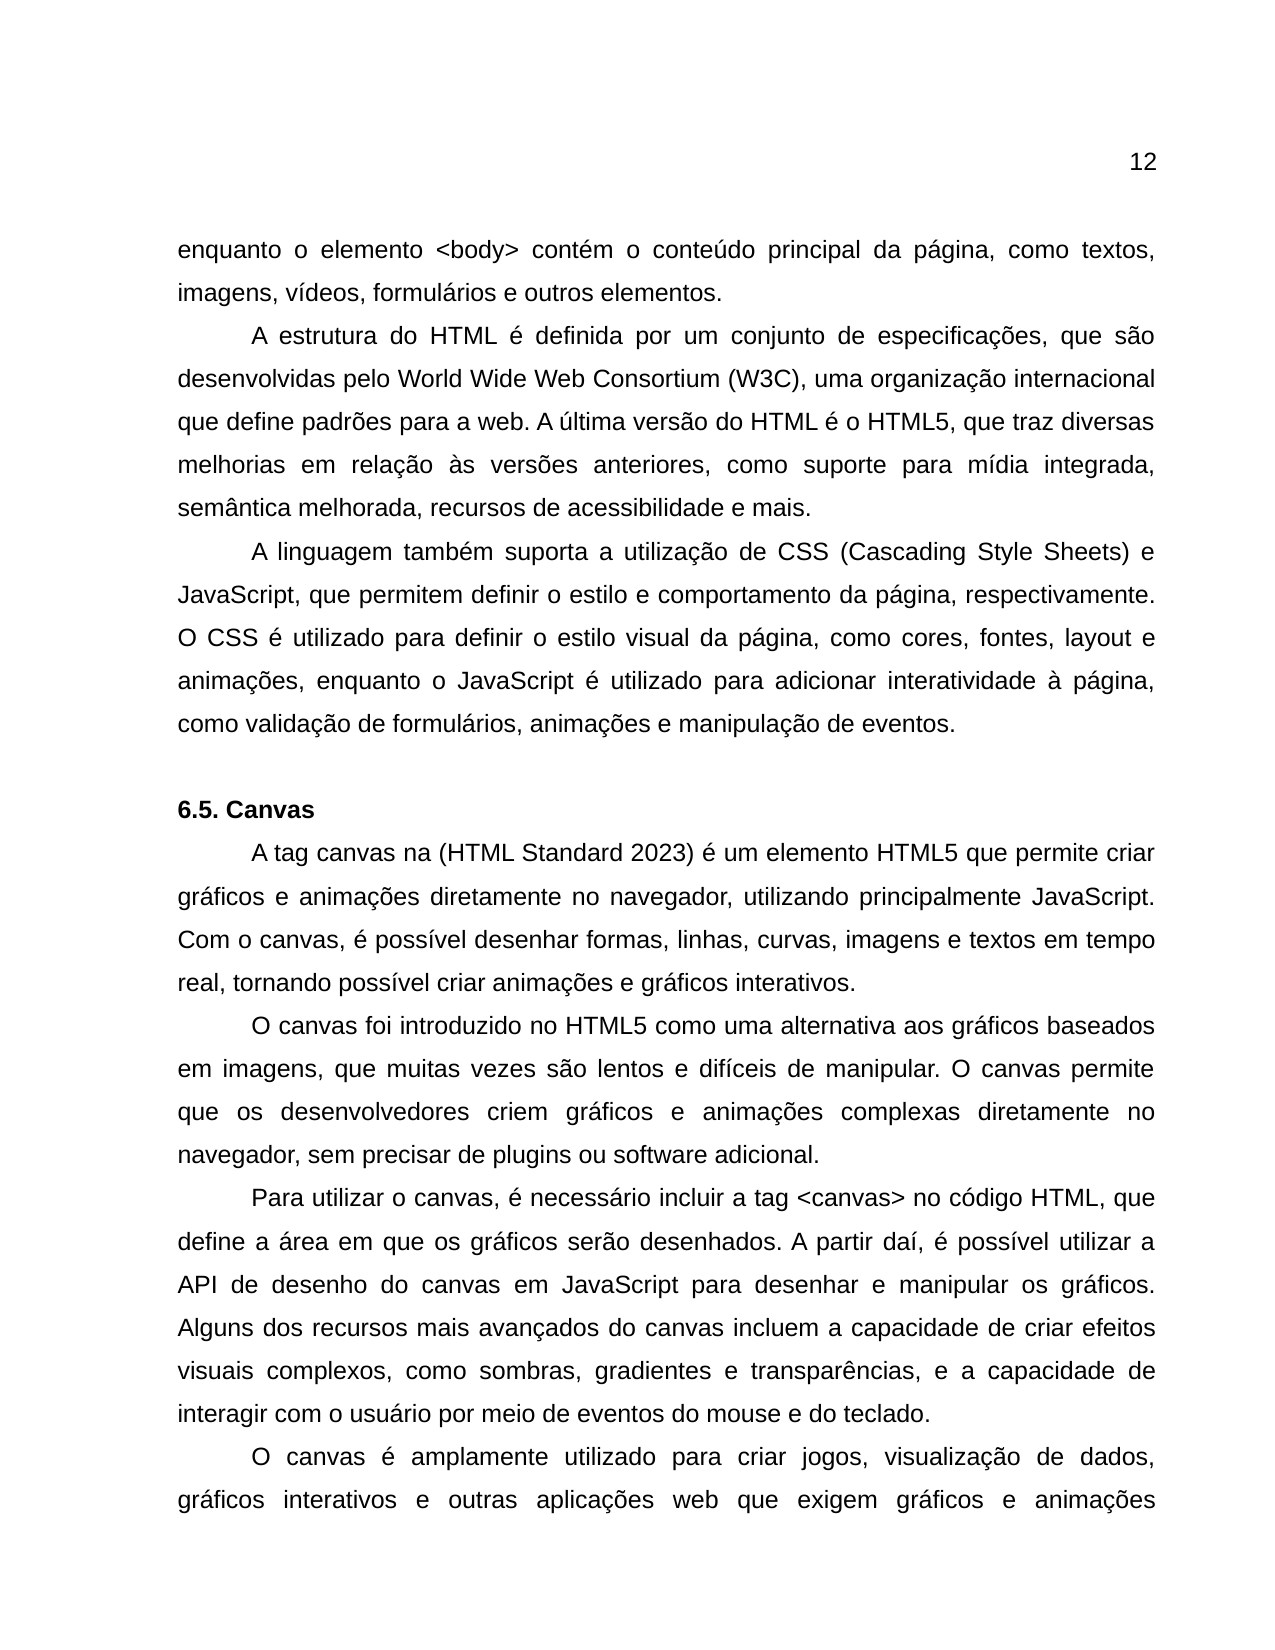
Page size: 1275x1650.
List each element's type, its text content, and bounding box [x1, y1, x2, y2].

text O canvas é amplamente utilizado para criar jogos, visualização de dados, gráficos interativos e outras aplicações web que exigem gráficos e animações [177, 1442, 1157, 1514]
text enquanto o elemento <body> contém o conteúdo principal da página, como textos, imagens, vídeos, formulários e outros elementos. [177, 235, 1157, 307]
text A tag canvas na (HTML Standard 2023) é um elemento HTML5 que permite criar gráficos e animações diretamente no navegador, utilizando principalmente JavaScript. Com o canvas, é possível desenhar formas, linhas, curvas, imagens e textos em tempo real, tornando possível criar animações e gráficos interativos. [177, 838, 1157, 997]
text A estrutura do HTML é definida por um conjunto de especificações, que são desenvolvidas pelo World Wide Web Consortium (W3C), uma organização internacional que define padrões para a web. A última versão do HTML é o HTML5, que traz diversas melhorias em relação às versões anteriores, como suporte para mídia integrada, semântica melhorada, recursos de acessibilidade e mais. [177, 321, 1157, 522]
text O canvas foi introduzido no HTML5 como uma alternativa aos gráficos baseados em imagens, que muitas vezes são lentos e difíceis de manipular. O canvas permite que os desenvolvedores criem gráficos e animações complexas diretamente no navegador, sem precisar de plugins ou software adicional. [177, 1011, 1157, 1169]
text Para utilizar o canvas, é necessário incluir a tag <canvas> no código HTML, que define a área em que os gráficos serão desenhados. A partir daí, é possível utilizar a API de desenho do canvas em JavaScript para desenhar e manipular os gráficos. Alguns dos recursos mais avançados do canvas incluem a capacidade de criar efeitos visuais complexos, como sombras, gradientes e transparências, e a capacidade de interagir com o usuário por meio de eventos do mouse e do teclado. [177, 1183, 1157, 1428]
text A linguagem também suporta a utilização de CSS (Cascading Style Sheets) e JavaScript, que permitem definir o estilo e comportamento da página, respectivamente. O CSS é utilizado para definir o estilo visual da página, como cores, fontes, layout e animações, enquanto o JavaScript é utilizado para adicionar interatividade à página, como validação de formulários, animações e manipulação de eventos. [177, 537, 1157, 738]
subtitle 6.5. Canvas [177, 795, 1157, 824]
